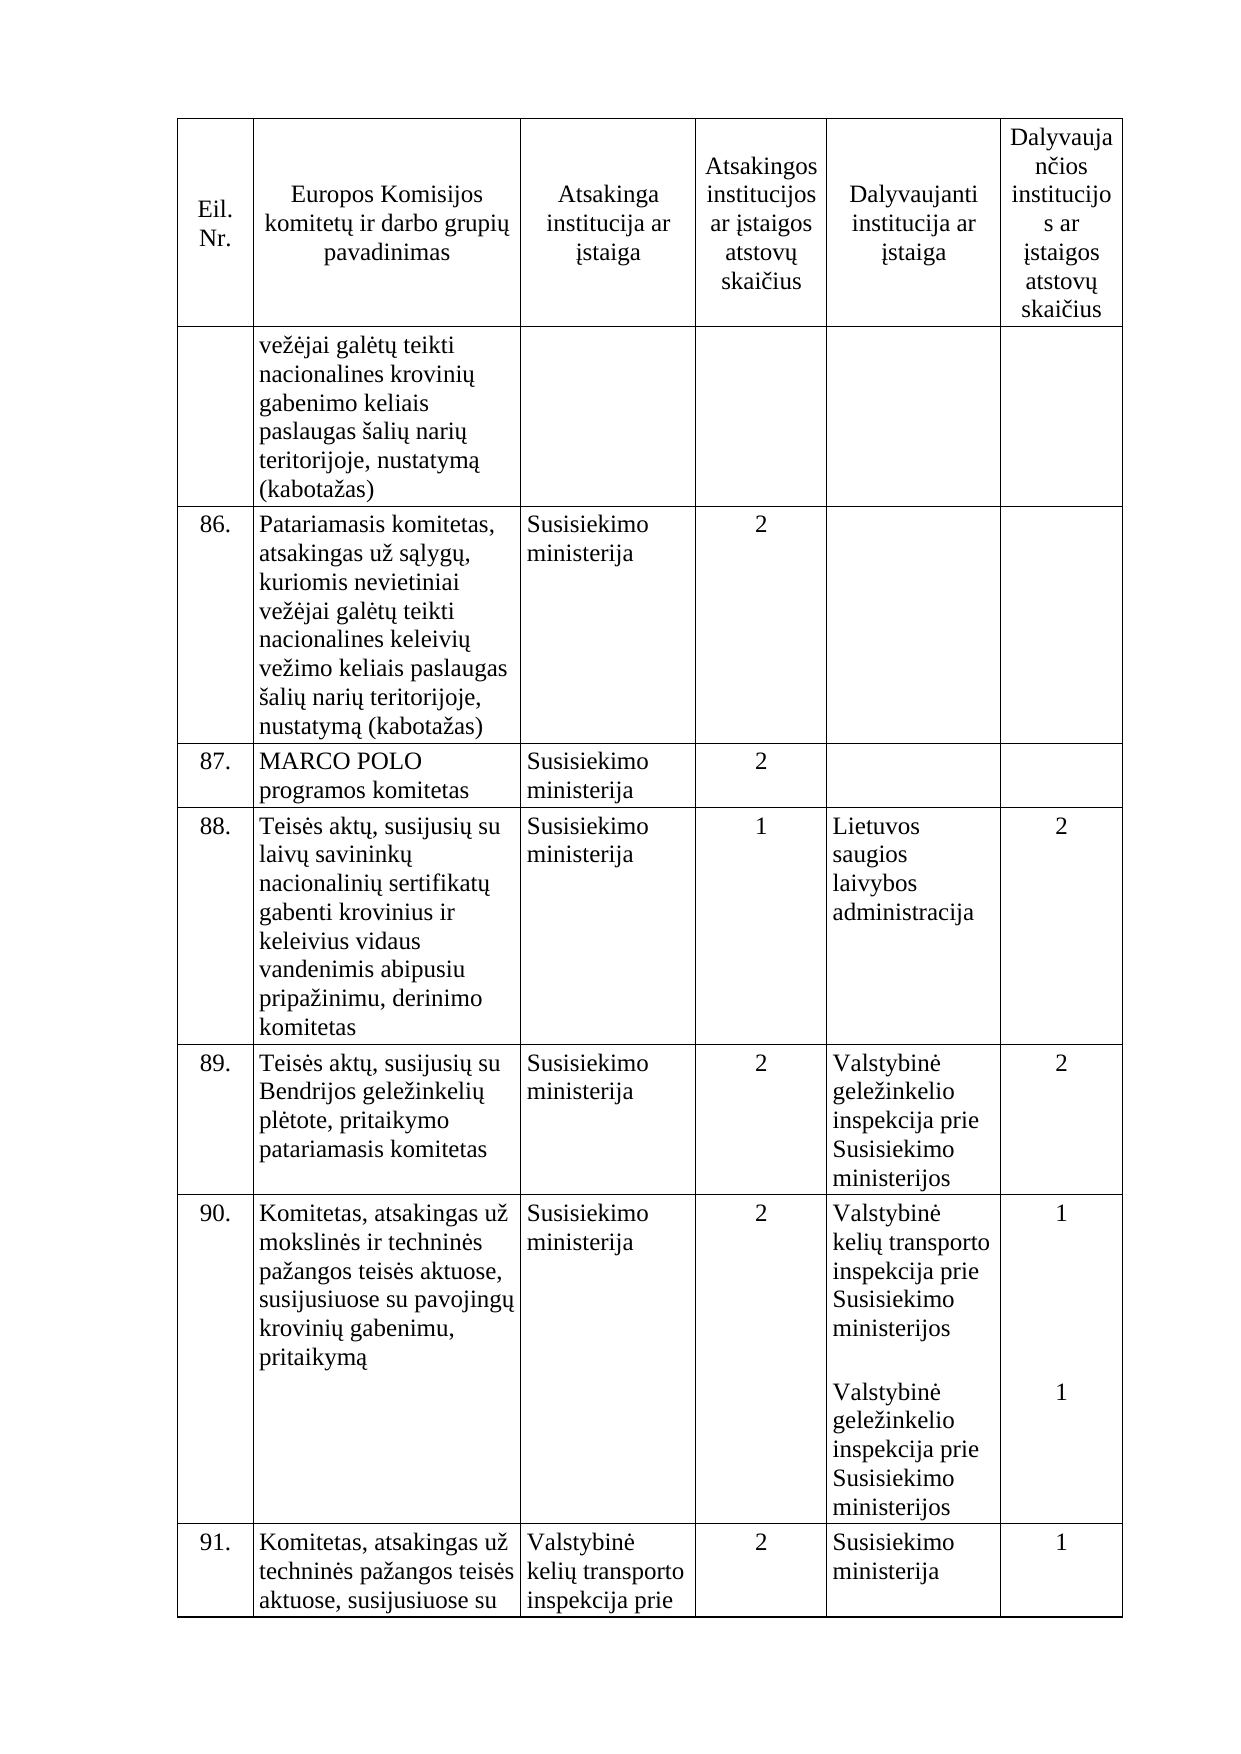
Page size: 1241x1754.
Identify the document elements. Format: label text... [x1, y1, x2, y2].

table_cell [521, 1374, 695, 1523]
table_cell Valstybinė kelių transporto inspekcija prie [521, 1524, 695, 1616]
table_cell 1 [1001, 1195, 1122, 1374]
table_cell 2 [696, 1045, 826, 1194]
table_cell 1 [1001, 1524, 1122, 1616]
table_cell 89. [178, 1045, 253, 1194]
table_cell Valstybinė geležinkelio inspekcija prie Susisiekimo ministerijos [827, 1374, 1000, 1523]
table_cell Valstybinė kelių transporto inspekcija prie Susisiekimo ministerijos [827, 1195, 1000, 1374]
table_cell [827, 327, 1000, 506]
table_header Atsakinga institucija ar įstaiga [521, 119, 695, 326]
table_cell Teisės aktų, susijusių su laivų savininkų nacionalinių sertifikatų gabenti krovinius ir keleivius vidaus vandenimis abipusiu pripažinimu, derinimo komitetas [254, 808, 520, 1044]
table_cell Komitetas, atsakingas už mokslinės ir techninės pažangos teisės aktuose, susijusiuose su pavojingų krovinių gabenimu, pritaikymą [254, 1195, 520, 1374]
table_cell Susisiekimo ministerija [521, 744, 695, 807]
table_cell [1001, 507, 1122, 742]
table_cell 2 [696, 1195, 826, 1374]
table_cell 91. [178, 1524, 253, 1616]
table_cell [178, 1374, 253, 1523]
table_header Atsakingos institucijos ar įstaigos atstovų skaičius [696, 119, 826, 326]
table_cell MARCO POLO programos komitetas [254, 744, 520, 807]
table_cell [827, 744, 1000, 807]
table_cell 2 [1001, 808, 1122, 1044]
table_cell Susisiekimo ministerija [521, 1195, 695, 1374]
table_cell Susisiekimo ministerija [521, 1045, 695, 1194]
table_cell 87. [178, 744, 253, 807]
table_cell vežėjai galėtų teikti nacionalines krovinių gabenimo keliais paslaugas šalių narių teritorijoje, nustatymą (kabotažas) [254, 327, 520, 506]
table_header Eil. Nr. [178, 119, 253, 326]
table_cell Susisiekimo ministerija [521, 808, 695, 1044]
table_cell 2 [696, 507, 826, 742]
table_cell Teisės aktų, susijusių su Bendrijos geležinkelių plėtote, pritaikymo patariamasis komitetas [254, 1045, 520, 1194]
table_cell 88. [178, 808, 253, 1044]
table_cell Lietuvos saugios laivybos administracija [827, 808, 1000, 1044]
table_cell [521, 327, 695, 506]
table_cell 86. [178, 507, 253, 742]
table_header Dalyvaujanti institucija ar įstaiga [827, 119, 1000, 326]
table_cell [827, 507, 1000, 742]
table_cell [254, 1374, 520, 1523]
table_cell 2 [1001, 1045, 1122, 1194]
table_cell [696, 1374, 826, 1523]
table_cell [1001, 744, 1122, 807]
table_cell Patariamasis komitetas, atsakingas už sąlygų, kuriomis nevietiniai vežėjai galėtų teikti nacionalines keleivių vežimo keliais paslaugas šalių narių teritorijoje, nustatymą (kabotažas) [254, 507, 520, 742]
table_cell 2 [696, 744, 826, 807]
table_cell [696, 327, 826, 506]
table_cell 2 [696, 1524, 826, 1616]
table_header Dalyvaujančios institucijos ar įstaigos atstovų skaičius [1001, 119, 1122, 326]
table_cell Komitetas, atsakingas už techninės pažangos teisės aktuose, susijusiuose su [254, 1524, 520, 1616]
table_cell 1 [696, 808, 826, 1044]
table_cell [178, 327, 253, 506]
table_cell [1001, 327, 1122, 506]
table_cell 90. [178, 1195, 253, 1374]
table_cell Susisiekimo ministerija [521, 507, 695, 742]
table_cell Valstybinė geležinkelio inspekcija prie Susisiekimo ministerijos [827, 1045, 1000, 1194]
table_header Europos Komisijos komitetų ir darbo grupių pavadinimas [254, 119, 520, 326]
table_cell 1 [1001, 1374, 1122, 1523]
table_cell Susisiekimo ministerija [827, 1524, 1000, 1616]
